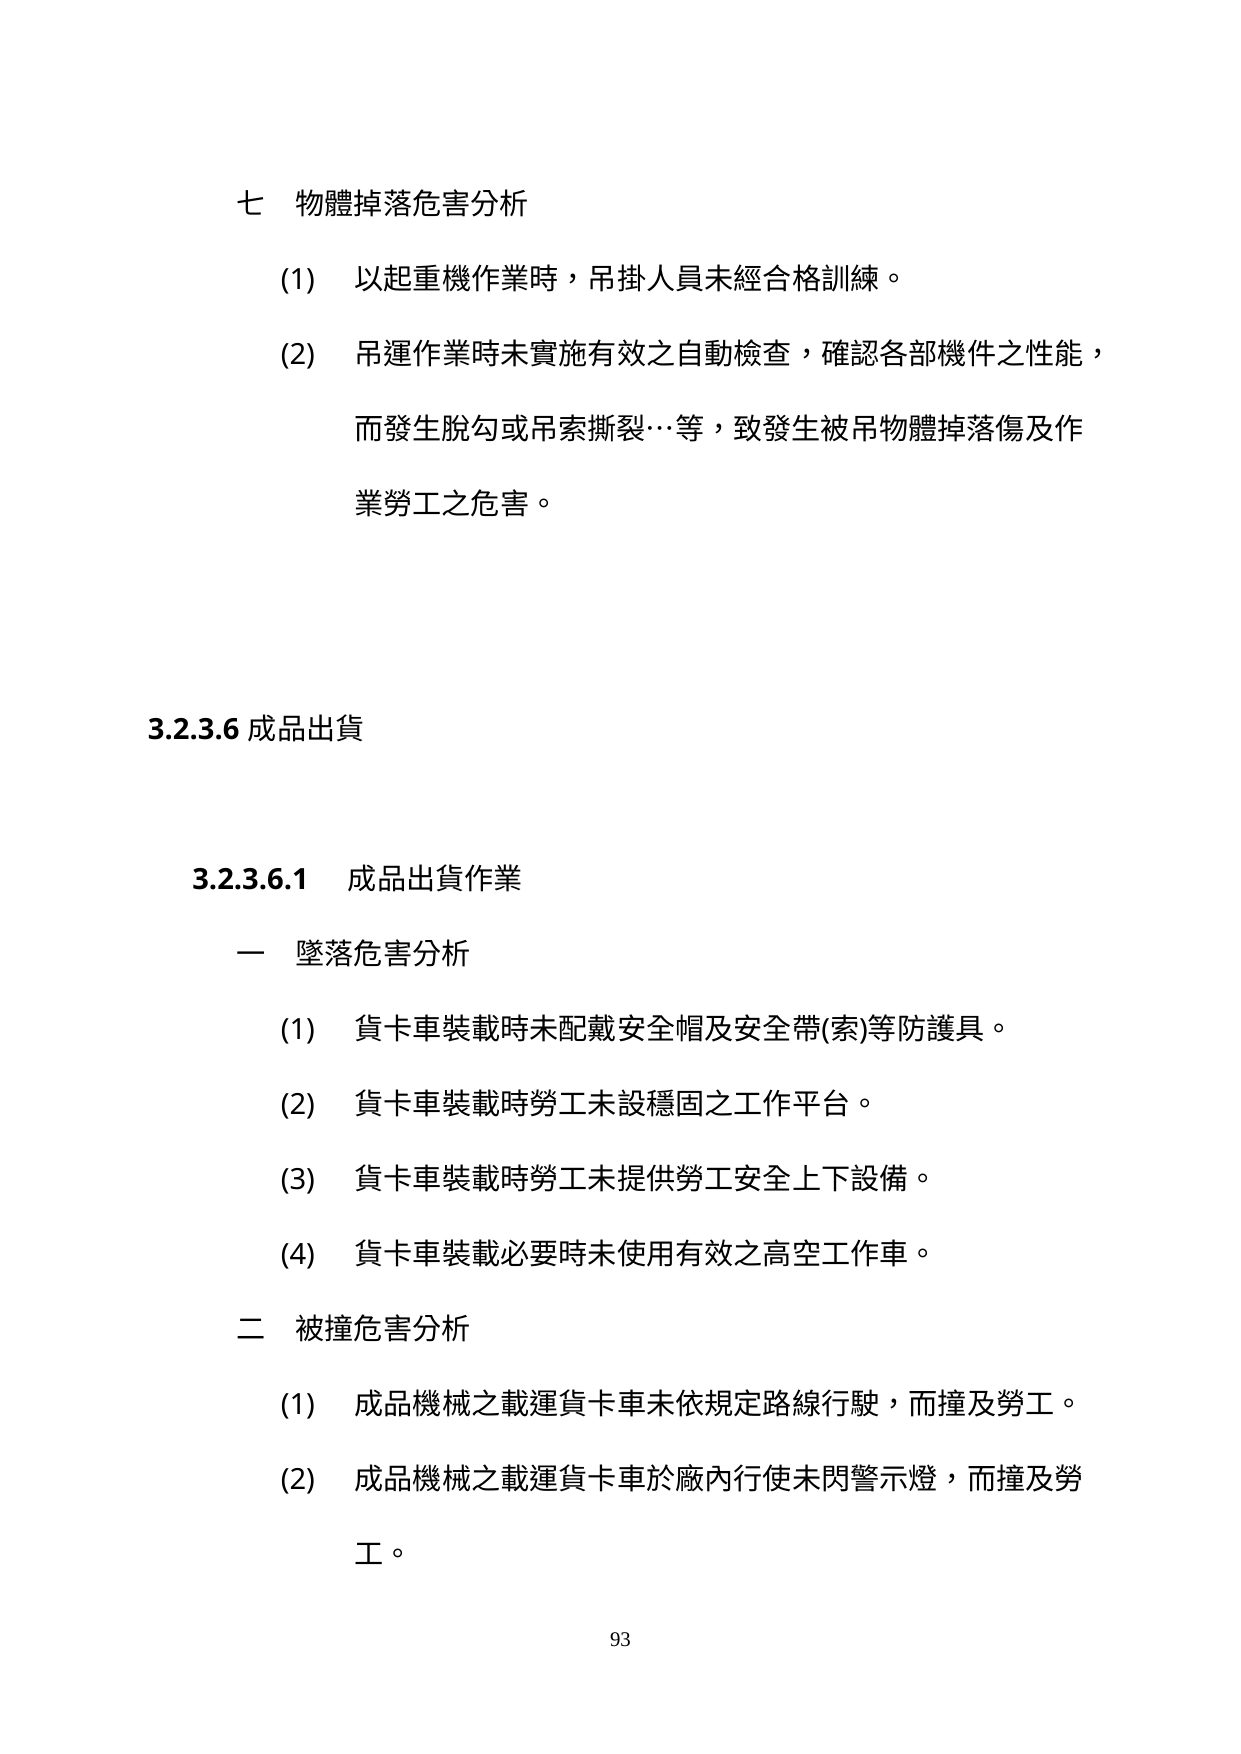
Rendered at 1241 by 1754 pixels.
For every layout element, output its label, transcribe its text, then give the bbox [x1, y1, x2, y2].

list 成品出貨 [148, 689, 1092, 764]
list 以起重機作業時，吊掛人員未經合格訓練。 [281, 239, 1092, 314]
list 貨卡車裝載必要時未使用有效之高空工作車。 [281, 1214, 1092, 1289]
list 成品機械之載運貨卡車於廠內行使未閃警示燈，而撞及勞工。 [281, 1439, 1092, 1589]
list 物體掉落危害分析 [236, 164, 1092, 239]
list 貨卡車裝載時未配戴安全帽及安全帶(索)等防護具。 [281, 989, 1092, 1064]
list 貨卡車裝載時勞工未設穩固之工作平台。 [281, 1064, 1092, 1139]
list 墜落危害分析 [236, 914, 1092, 989]
list 成品出貨作業 [192, 839, 1092, 914]
list 被撞危害分析 [236, 1289, 1092, 1364]
list 吊運作業時未實施有效之自動檢查，確認各部機件之性能，而發生脫勾或吊索撕裂…等，致發生被吊物體掉落傷及作業勞工之危害。 [281, 314, 1092, 539]
list 貨卡車裝載時勞工未提供勞工安全上下設備。 [281, 1139, 1092, 1214]
list 成品機械之載運貨卡車未依規定路線行駛，而撞及勞工。 [281, 1364, 1092, 1439]
